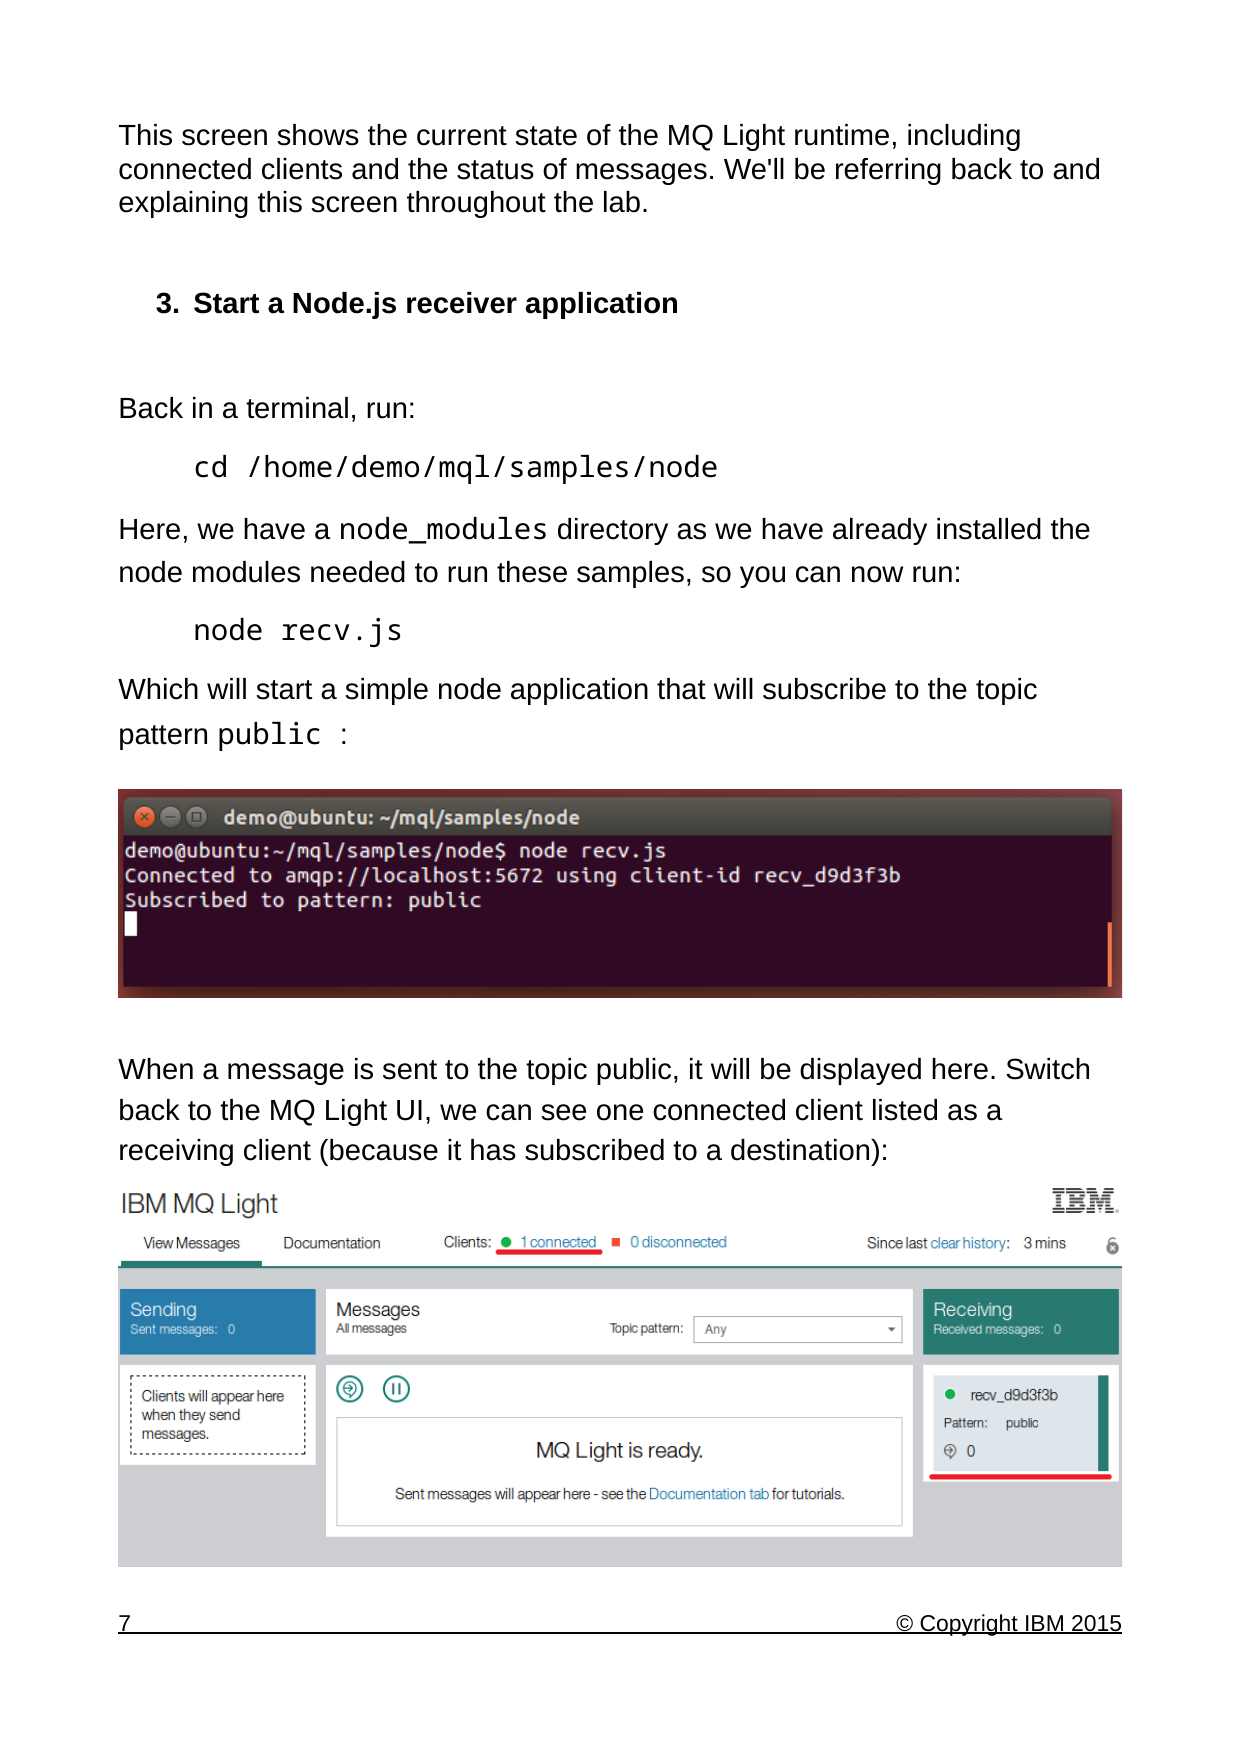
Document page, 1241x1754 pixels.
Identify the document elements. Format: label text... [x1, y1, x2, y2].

text node recv.js [193, 609, 1122, 649]
picture [118, 789, 1123, 998]
text Which will start a simple node application that will subscribe to the topic pattern public : [118, 672, 1122, 753]
list Start a Node.js receiver application [156, 286, 1122, 319]
text This screen shows the current state of the MQ Light runtime, including connected clients and the status of messages. We'll be referring back to and explaining this screen throughout the lab. [118, 118, 1122, 219]
text When a message is sent to the topic public, it will be displayed here. Switch back to the MQ Light UI, we can see one connected client listed as a receiving client (because it has subscribed to a destination): [118, 1052, 1122, 1166]
text Here, we have a node_modules directory as we have already installed the node modules needed to run these samples, so you can now run: [118, 508, 1122, 588]
text Back in a terminal, run: [118, 391, 1122, 425]
text cd /home/demo/mql/samples/node [118, 446, 1122, 486]
